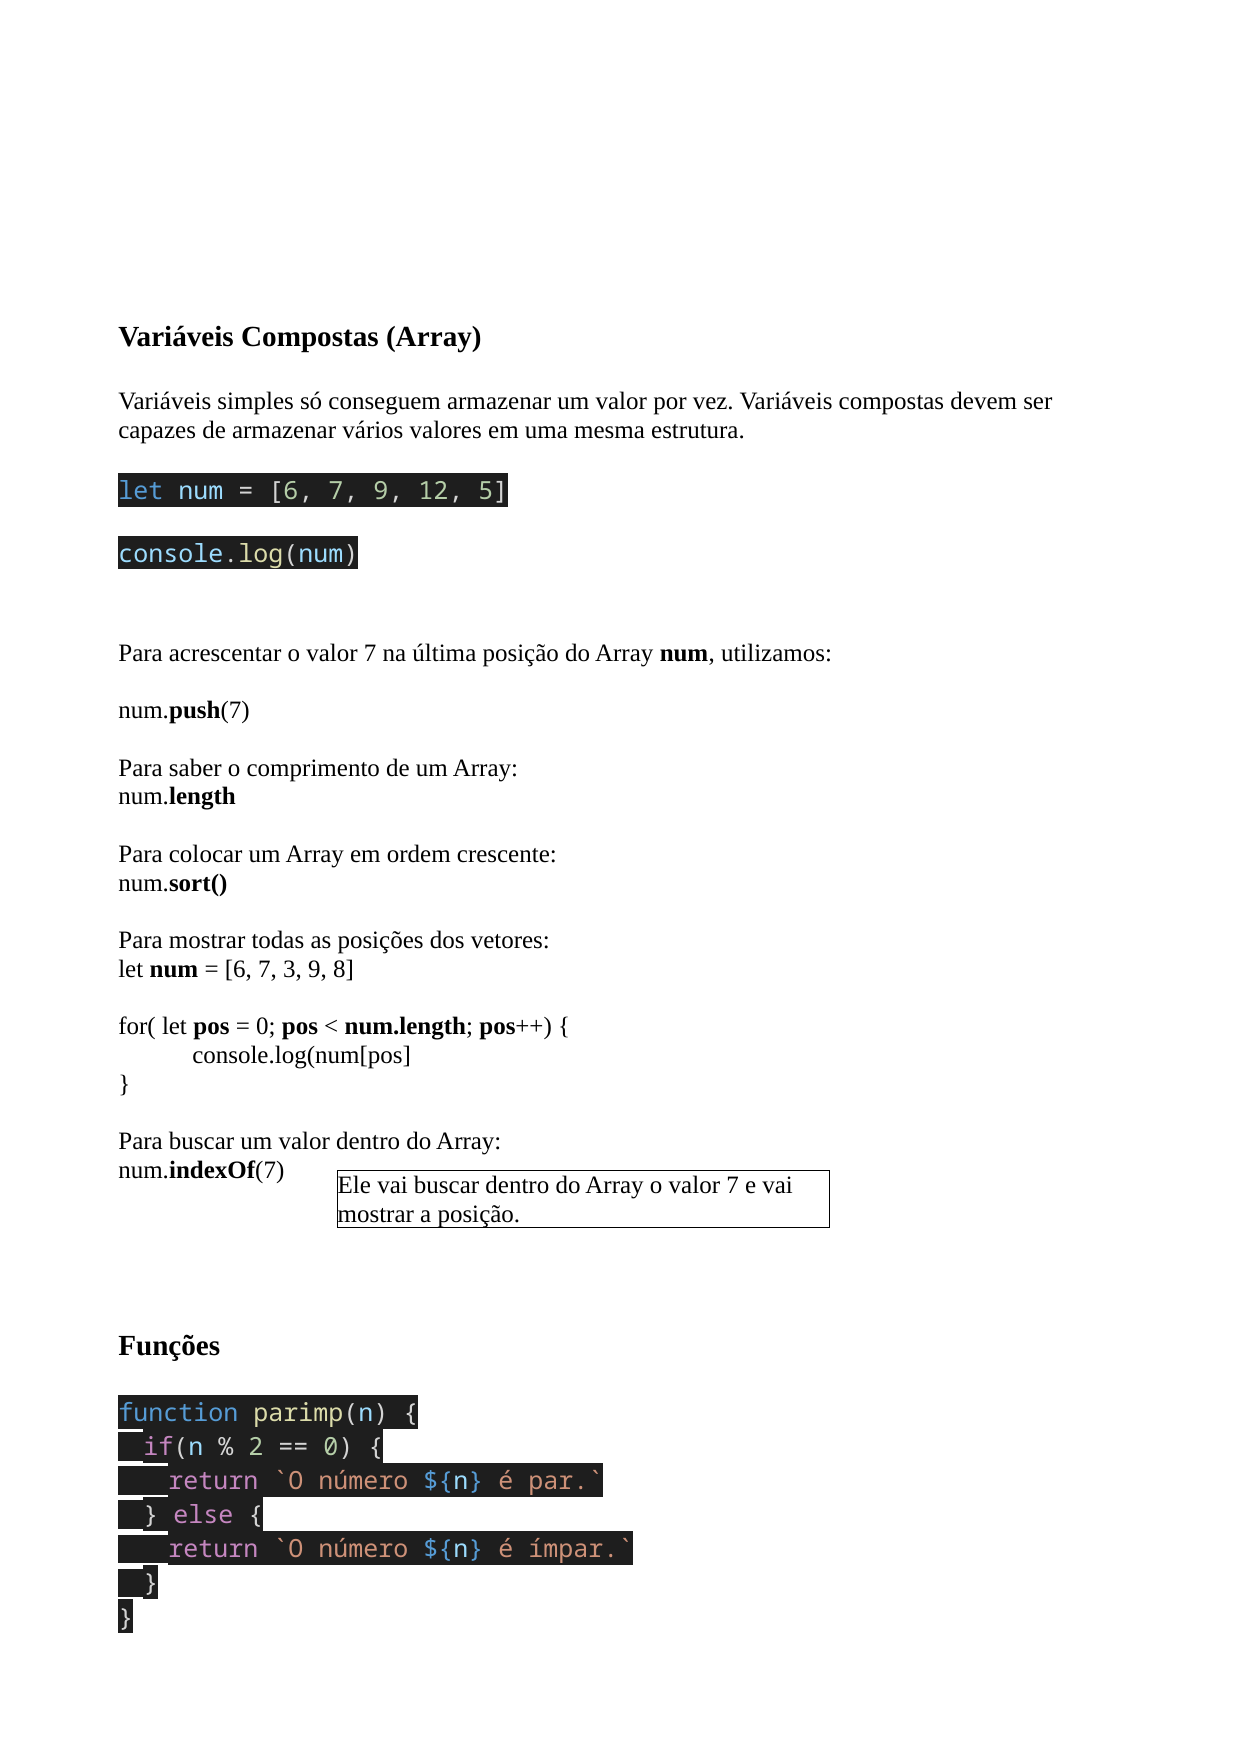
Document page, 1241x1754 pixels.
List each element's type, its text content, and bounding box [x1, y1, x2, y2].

text console.log(num[pos] [118, 1040, 1122, 1069]
text let num = [6, 7, 9, 12, 5] [118, 473, 1122, 507]
text Para saber o comprimento de um Array: [118, 753, 1122, 781]
text } [118, 1565, 1122, 1599]
text for( let pos = 0; pos < num.length; pos++) { [118, 1011, 1122, 1040]
text console.log(num) [118, 536, 1122, 569]
text num.sort() [118, 868, 1122, 896]
text } [118, 1599, 1122, 1633]
text Para buscar um valor dentro do Array: [118, 1126, 1122, 1155]
text num.length [118, 781, 1122, 810]
text Para mostrar todas as posições dos vetores: [118, 925, 1122, 954]
text return `O número ${n} é ímpar.` [118, 1531, 1122, 1565]
text function parimp(n) { [118, 1395, 1122, 1429]
text } [118, 1069, 1122, 1098]
text Para colocar um Array em ordem crescente: [118, 839, 1122, 868]
text return `O número ${n} é par.` [118, 1463, 1122, 1497]
text num.indexOf(7) [118, 1155, 1122, 1184]
text Variáveis simples só conseguem armazenar um valor por vez. Variáveis compostas devem ser capazes de armazenar vários valores em uma mesma estrutura. [118, 386, 1122, 444]
text Para acrescentar o valor 7 na última posição do Array num, utilizamos: [118, 638, 1122, 666]
text Variáveis Compostas (Array) [118, 319, 1122, 353]
text } else { [118, 1497, 1122, 1531]
text num.push(7) [118, 695, 1122, 724]
text if(n % 2 == 0) { [118, 1429, 1122, 1463]
text Funções [118, 1328, 1122, 1361]
text let num = [6, 7, 3, 9, 8] [118, 954, 1122, 983]
